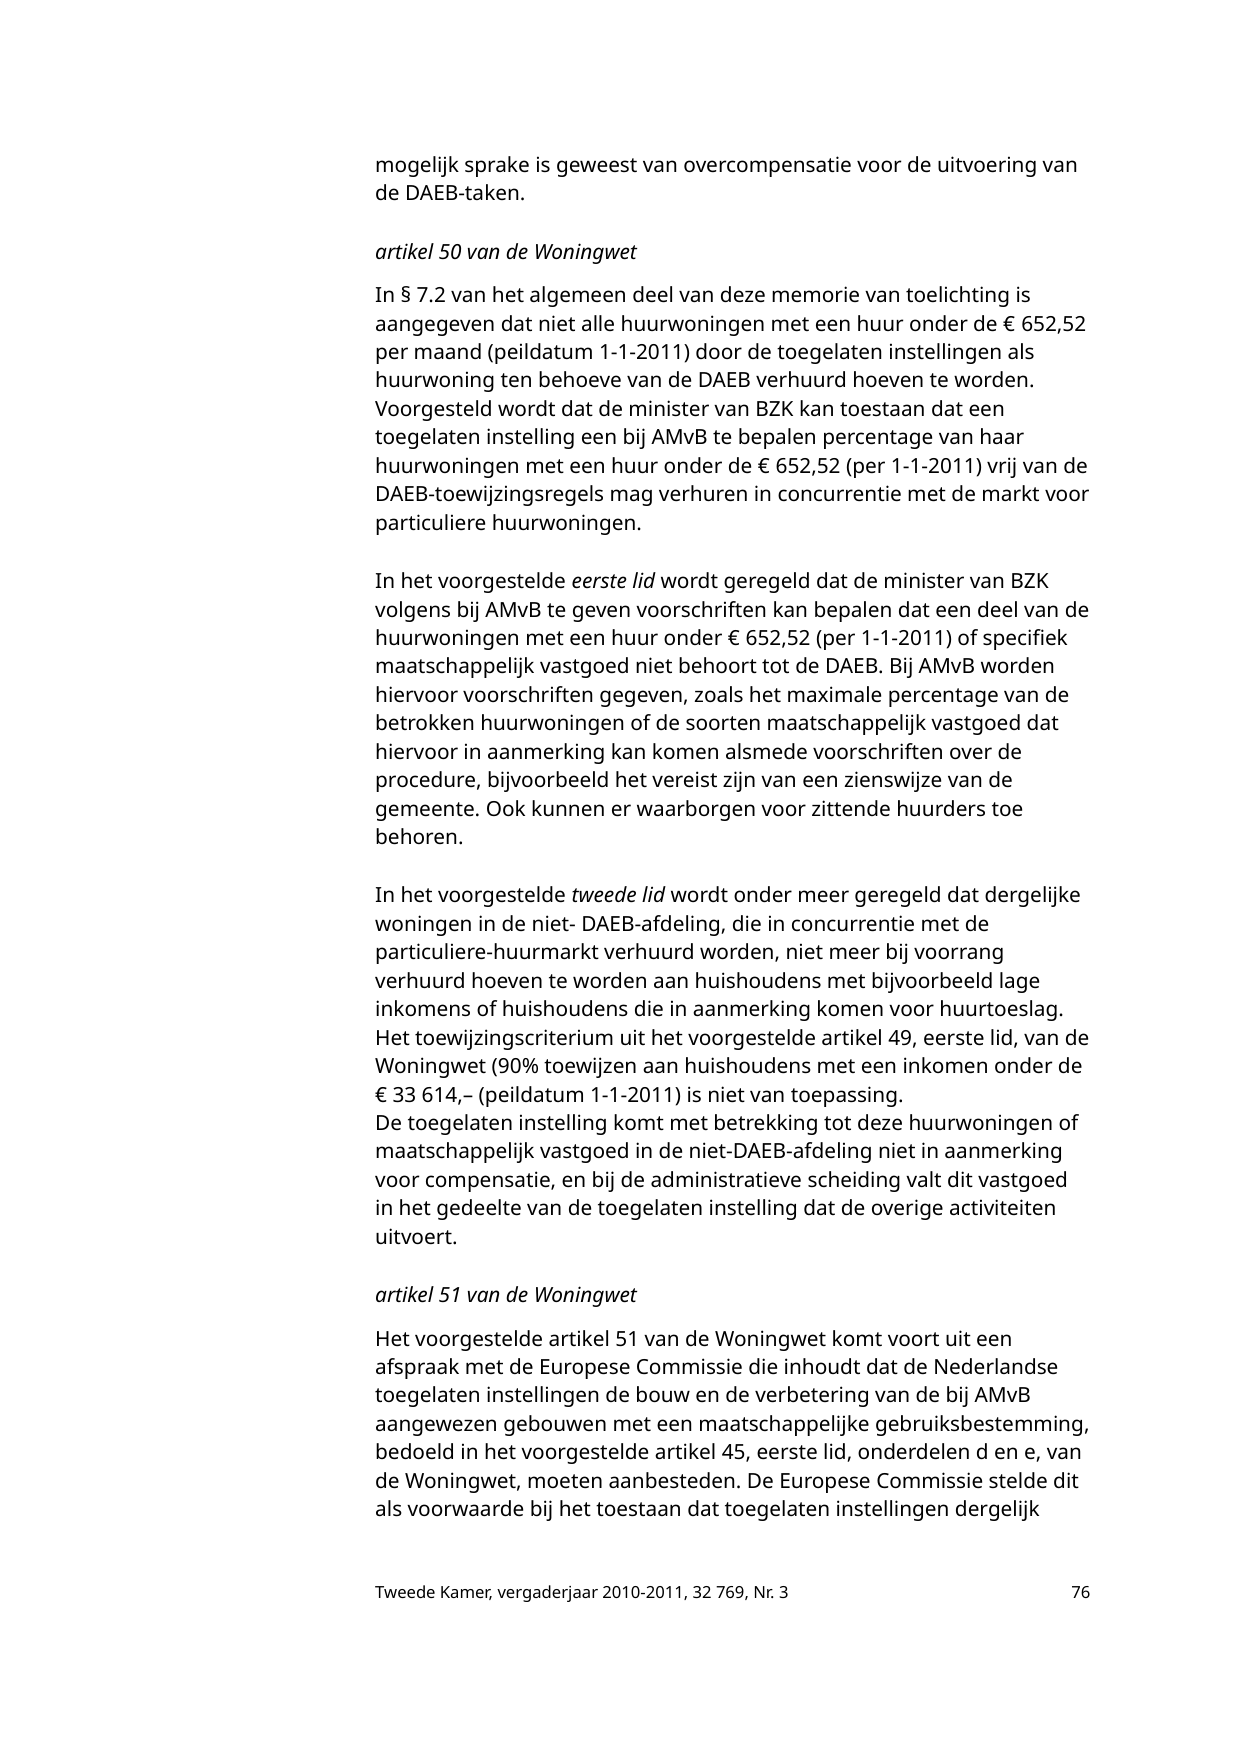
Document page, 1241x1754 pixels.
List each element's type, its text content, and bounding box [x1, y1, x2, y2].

text De toegelaten instelling komt met betrekking tot deze huurwoningen of maatschappelijk vastgoed in de niet-DAEB-afdeling niet in aanmerking voor compensatie, en bij de administratieve scheiding valt dit vastgoed in het gedeelte van de toegelaten instelling dat de overige activiteiten uitvoert. [375, 1108, 1090, 1250]
text artikel 51 van de Woningwet [375, 1280, 1090, 1309]
text In het voorgestelde eerste lid wordt geregeld dat de minister van BZK volgens bij AMvB te geven voorschriften kan bepalen dat een deel van de huurwoningen met een huur onder € 652,52 (per 1-1-2011) of specifiek maatschappelijk vastgoed niet behoort tot de DAEB. Bij AMvB worden hiervoor voorschriften gegeven, zoals het maximale percentage van de betrokken huurwoningen of de soorten maatschappelijk vastgoed dat hiervoor in aanmerking kan komen alsmede voorschriften over de procedure, bijvoorbeeld het vereist zijn van een zienswijze van de gemeente. Ook kunnen er waarborgen voor zittende huurders toe behoren. [375, 566, 1090, 851]
text Het voorgestelde artikel 51 van de Woningwet komt voort uit een afspraak met de Europese Commissie die inhoudt dat de Nederlandse toegelaten instellingen de bouw en de verbetering van de bij AMvB aangewezen gebouwen met een maatschappelijke gebruiksbestemming, bedoeld in het voorgestelde artikel 45, eerste lid, onderdelen d en e, van de Woningwet, moeten aanbesteden. De Europese Commissie stelde dit als voorwaarde bij het toestaan dat toegelaten instellingen dergelijk [375, 1324, 1090, 1523]
text In het voorgestelde tweede lid wordt onder meer geregeld dat dergelijke woningen in de niet- DAEB-afdeling, die in concurrentie met de particuliere-huurmarkt verhuurd worden, niet meer bij voorrang verhuurd hoeven te worden aan huishoudens met bijvoorbeeld lage inkomens of huishoudens die in aanmerking komen voor huurtoeslag. Het toewijzingscriterium uit het voorgestelde artikel 49, eerste lid, van de Woningwet (90% toewijzen aan huishoudens met een inkomen onder de € 33 614,– (peildatum 1-1-2011) is niet van toepassing. [375, 881, 1090, 1108]
text In § 7.2 van het algemeen deel van deze memorie van toelichting is aangegeven dat niet alle huurwoningen met een huur onder de € 652,52 per maand (peildatum 1-1-2011) door de toegelaten instellingen als huurwoning ten behoeve van de DAEB verhuurd hoeven te worden. Voorgesteld wordt dat de minister van BZK kan toestaan dat een toegelaten instelling een bij AMvB te bepalen percentage van haar huurwoningen met een huur onder de € 652,52 (per 1-1-2011) vrij van de DAEB-toewijzingsregels mag verhuren in concurrentie met de markt voor particuliere huurwoningen. [375, 280, 1090, 536]
text artikel 50 van de Woningwet [375, 237, 1090, 265]
text mogelijk sprake is geweest van overcompensatie voor de uitvoering van de DAEB-taken. [375, 150, 1090, 207]
